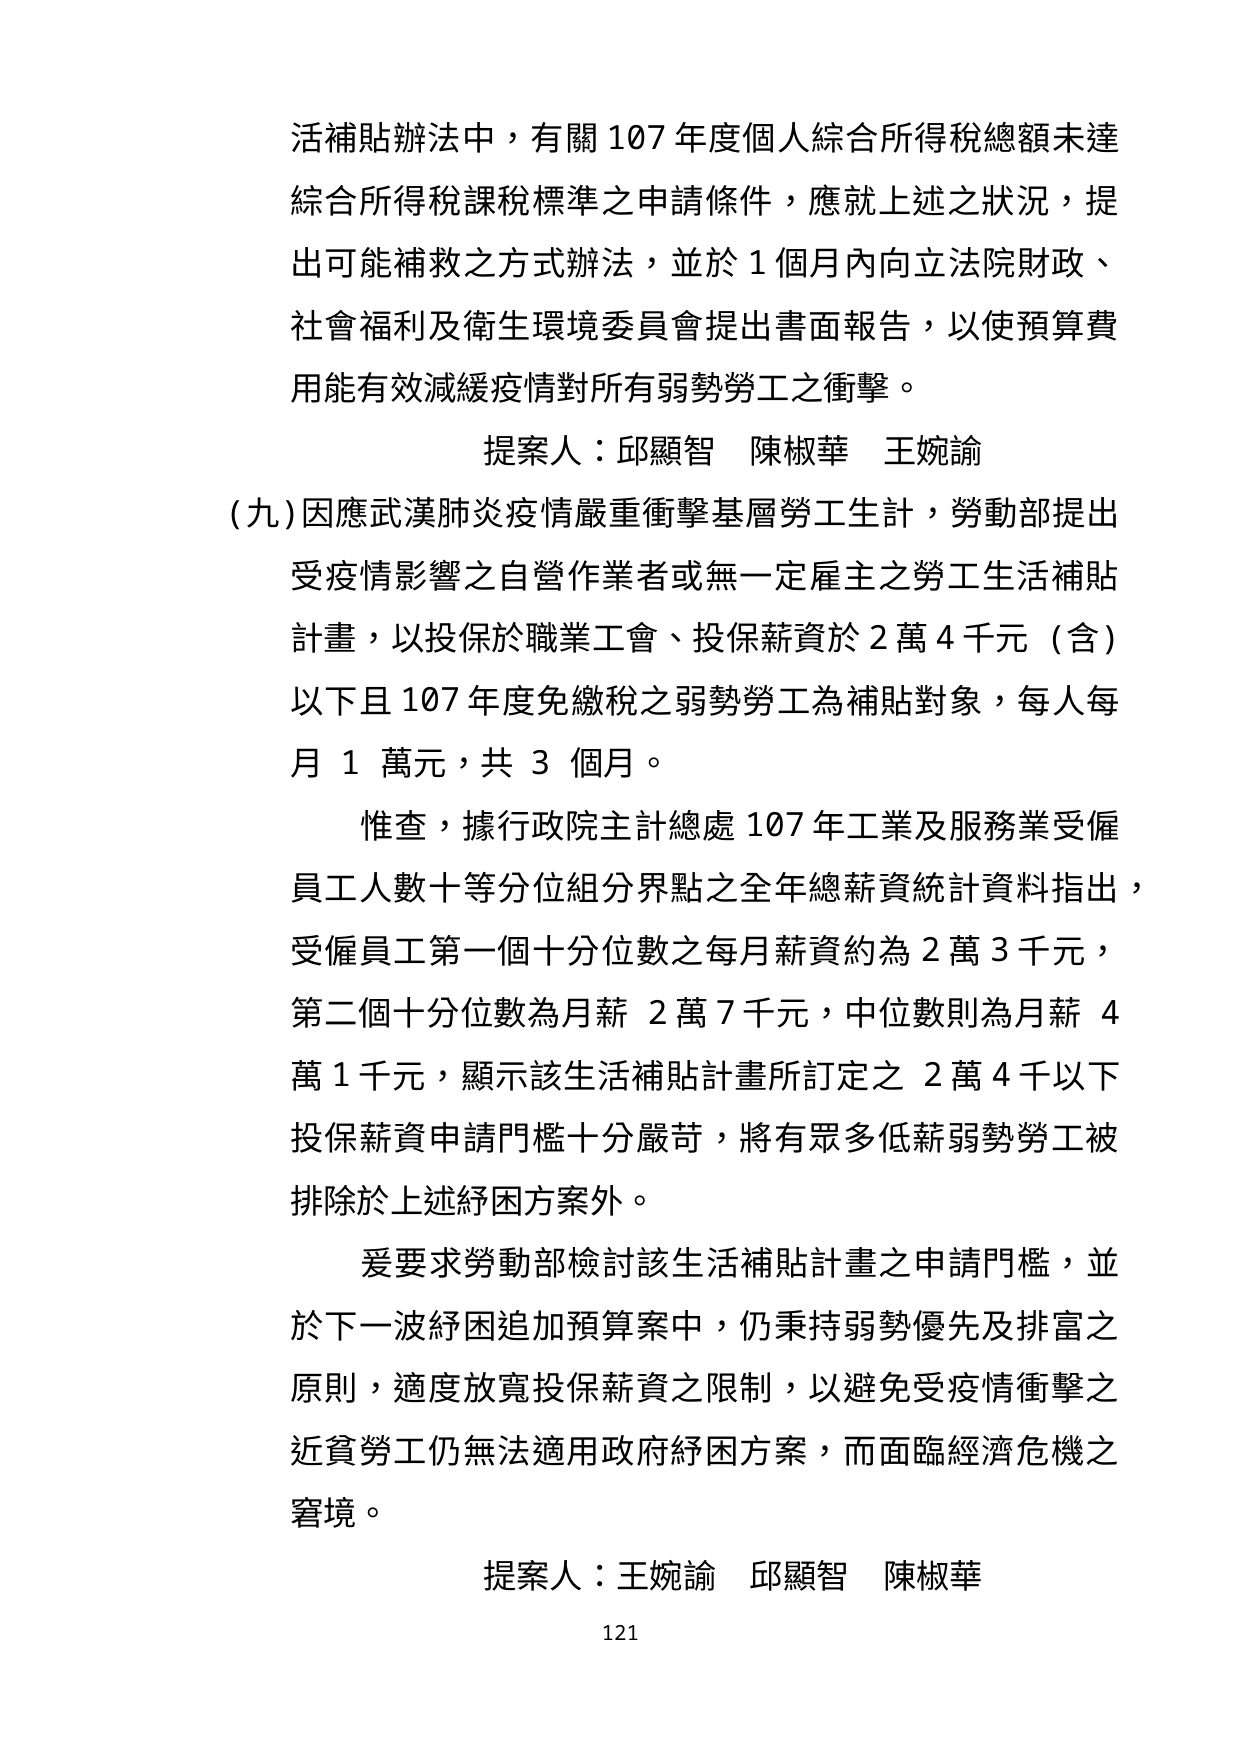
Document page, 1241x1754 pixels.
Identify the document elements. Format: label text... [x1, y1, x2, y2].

text 提案人：王婉諭 邱顯智 陳椒華 [483, 1532, 1120, 1594]
text 惟查，據行政院主計總處107年工業及服務業受僱員工人數十等分位組分界點之全年總薪資統計資料指出，受僱員工第一個十分位數之每月薪資約為2萬3千元，第二個十分位數為月薪 2萬7千元，中位數則為月薪 4萬1千元，顯示該生活補貼計畫所訂定之 2萬4千以下投保薪資申請門檻十分嚴苛，將有眾多低薪弱勢勞工被排除於上述紓困方案外。 [290, 782, 1120, 1219]
text 提案人：邱顯智 陳椒華 王婉諭 [483, 407, 1120, 469]
text (九)因應武漢肺炎疫情嚴重衝擊基層勞工生計，勞動部提出受疫情影響之自營作業者或無一定雇主之勞工生活補貼計畫，以投保於職業工會、投保薪資於2萬4千元 (含)以下且107年度免繳稅之弱勢勞工為補貼對象，每人每月 1 萬元，共 3 個月。 [225, 469, 1120, 782]
text 活補貼辦法中，有關107年度個人綜合所得稅總額未達綜合所得稅課稅標準之申請條件，應就上述之狀況，提出可能補救之方式辦法，並於1個月內向立法院財政、社會福利及衛生環境委員會提出書面報告，以使預算費用能有效減緩疫情對所有弱勢勞工之衝擊。 [290, 94, 1120, 407]
text 爰要求勞動部檢討該生活補貼計畫之申請門檻，並於下一波紓困追加預算案中，仍秉持弱勢優先及排富之原則，適度放寬投保薪資之限制，以避免受疫情衝擊之近貧勞工仍無法適用政府紓困方案，而面臨經濟危機之窘境。 [290, 1219, 1120, 1532]
